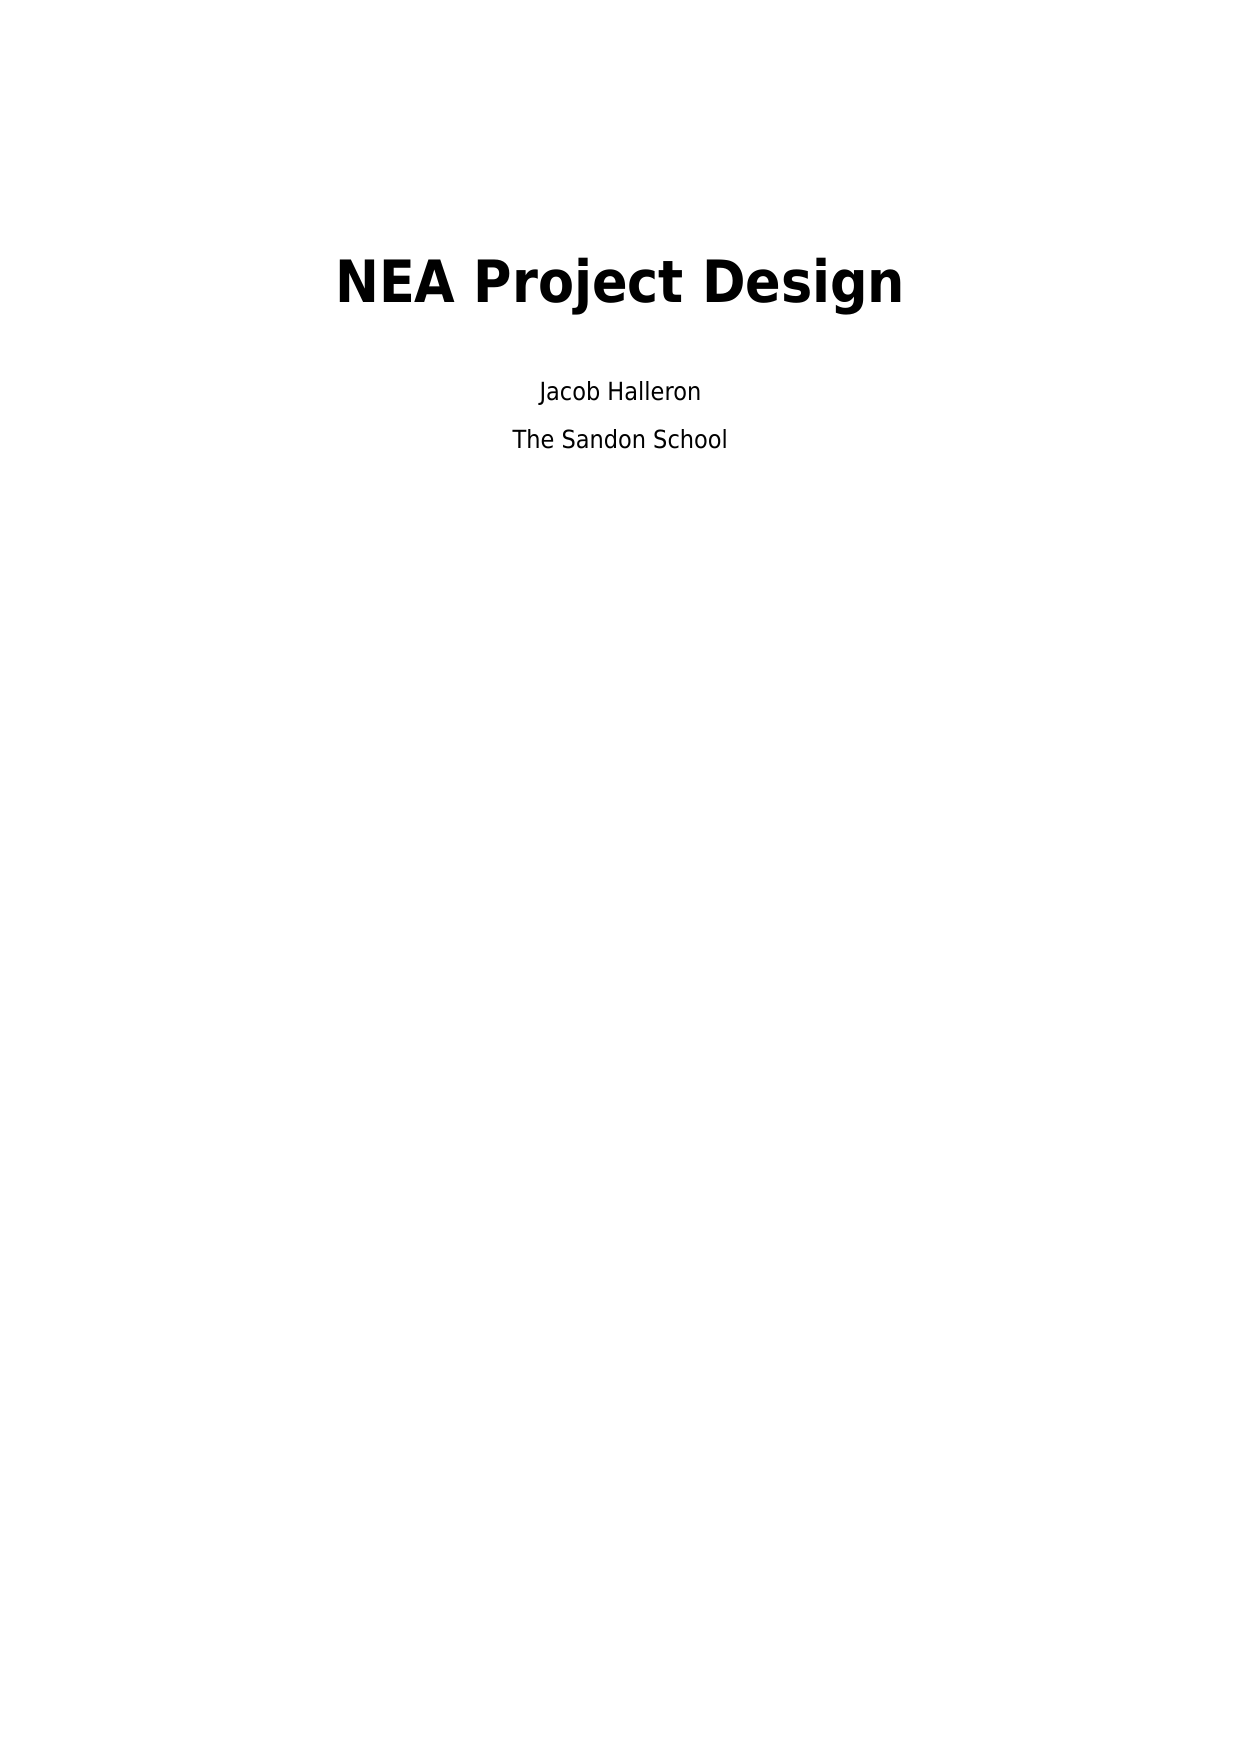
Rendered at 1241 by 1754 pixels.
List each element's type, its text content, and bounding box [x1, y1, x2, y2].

title NEA Project Design [118, 248, 1122, 316]
text The Sandon School [118, 425, 1122, 454]
text Jacob Halleron [118, 377, 1122, 406]
